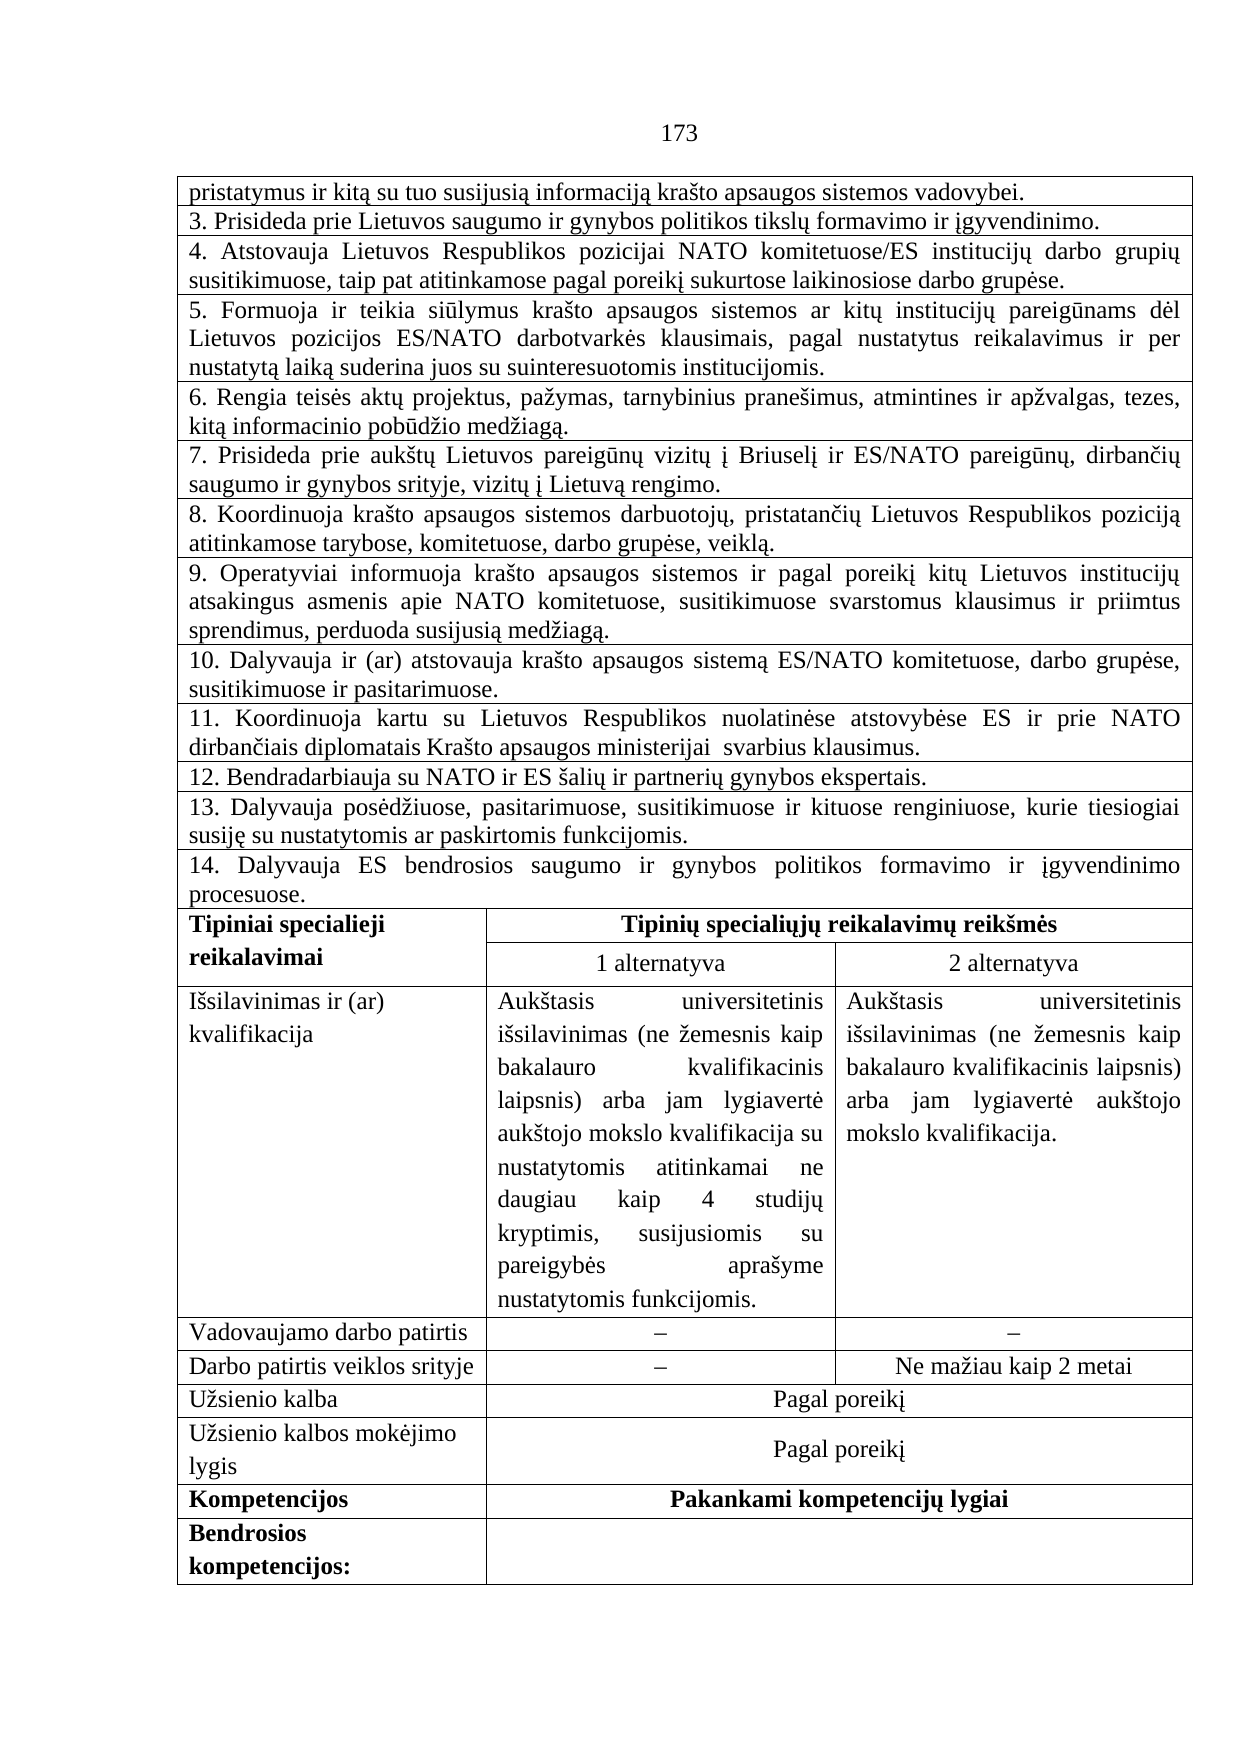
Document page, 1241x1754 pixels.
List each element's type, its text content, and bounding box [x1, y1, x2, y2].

table_cell 9. Operatyviai informuoja krašto apsaugos sistemos ir pagal poreikį kitų Lietuvos institucijų atsakingus asmenis apie NATO komitetuose, susitikimuose svarstomus klausimus ir priimtus sprendimus, perduoda susijusią medžiagą. [178, 558, 1192, 644]
table_cell 12. Bendradarbiauja su NATO ir ES šalių ir partnerių gynybos ekspertais. [178, 762, 1192, 791]
table_cell 7. Prisideda prie aukštų Lietuvos pareigūnų vizitų į Briuselį ir ES/NATO pareigūnų, dirbančių saugumo ir gynybos srityje, vizitų į Lietuvą rengimo. [178, 441, 1192, 498]
table_cell 3. Prisideda prie Lietuvos saugumo ir gynybos politikos tikslų formavimo ir įgyvendinimo. [178, 206, 1192, 235]
table_cell Pagal poreikį [487, 1385, 1192, 1417]
table_cell 14. Dalyvauja ES bendrosios saugumo ir gynybos politikos formavimo ir įgyvendinimo procesuose. [178, 850, 1192, 908]
table_cell 4. Atstovauja Lietuvos Respublikos pozicijai NATO komitetuose/ES institucijų darbo grupių susitikimuose, taip pat atitinkamose pagal poreikį sukurtose laikinosiose darbo grupėse. [178, 236, 1192, 294]
table_cell Darbo patirtis veiklos srityje [178, 1351, 486, 1384]
table_cell Kompetencijos [178, 1485, 486, 1517]
table_cell Tipinių specialiųjų reikalavimų reikšmės [487, 909, 1192, 942]
table_cell Vadovaujamo darbo patirtis [178, 1318, 486, 1350]
table_cell Tipiniai specialieji reikalavimai [178, 909, 486, 986]
table_cell pristatymus ir kitą su tuo susijusią informaciją krašto apsaugos sistemos vadovybei. [178, 177, 1192, 205]
table_cell Išsilavinimas ir (ar) kvalifikacija [178, 987, 486, 1317]
table_cell 1 alternatyva [487, 943, 835, 986]
table_cell Ne mažiau kaip 2 metai [836, 1351, 1192, 1384]
table_cell Užsienio kalbos mokėjimo lygis [178, 1418, 486, 1484]
table_cell Aukštasis universitetinis išsilavinimas (ne žemesnis kaip bakalauro kvalifikacinis laipsnis) arba jam lygiavertė aukštojo mokslo kvalifikacija. [836, 987, 1192, 1317]
table_cell Aukštasis universitetinis išsilavinimas (ne žemesnis kaip bakalauro kvalifikacinis laipsnis) arba jam lygiavertė aukštojo mokslo kvalifikacija su nustatytomis atitinkamai ne daugiau kaip 4 studijų kryptimis, susijusiomis su pareigybės aprašyme nustatytomis funkcijomis. [487, 987, 835, 1317]
table_cell 10. Dalyvauja ir (ar) atstovauja krašto apsaugos sistemą ES/NATO komitetuose, darbo grupėse, susitikimuose ir pasitarimuose. [178, 645, 1192, 702]
table_cell Pakankami kompetencijų lygiai [487, 1485, 1192, 1517]
table_cell 2 alternatyva [836, 943, 1192, 986]
table_cell Užsienio kalba [178, 1385, 486, 1417]
table_cell 13. Dalyvauja posėdžiuose, pasitarimuose, susitikimuose ir kituose renginiuose, kurie tiesiogiai susiję su nustatytomis ar paskirtomis funkcijomis. [178, 792, 1192, 849]
table_cell Pagal poreikį [487, 1418, 1192, 1484]
table_cell Bendrosios kompetencijos: [178, 1519, 486, 1584]
table_cell 5. Formuoja ir teikia siūlymus krašto apsaugos sistemos ar kitų institucijų pareigūnams dėl Lietuvos pozicijos ES/NATO darbotvarkės klausimais, pagal nustatytus reikalavimus ir per nustatytą laiką suderina juos su suinteresuotomis institucijomis. [178, 295, 1192, 381]
table_cell 11. Koordinuoja kartu su Lietuvos Respublikos nuolatinėse atstovybėse ES ir prie NATO dirbančiais diplomatais Krašto apsaugos ministerijai svarbius klausimus. [178, 704, 1192, 761]
table_cell – [836, 1318, 1192, 1350]
table_cell – [487, 1318, 835, 1350]
table_cell 8. Koordinuoja krašto apsaugos sistemos darbuotojų, pristatančių Lietuvos Respublikos poziciją atitinkamose tarybose, komitetuose, darbo grupėse, veiklą. [178, 499, 1192, 557]
table_cell [487, 1519, 1192, 1584]
table_cell 6. Rengia teisės aktų projektus, pažymas, tarnybinius pranešimus, atmintines ir apžvalgas, tezes, kitą informacinio pobūdžio medžiagą. [178, 382, 1192, 439]
table_cell – [487, 1351, 835, 1384]
